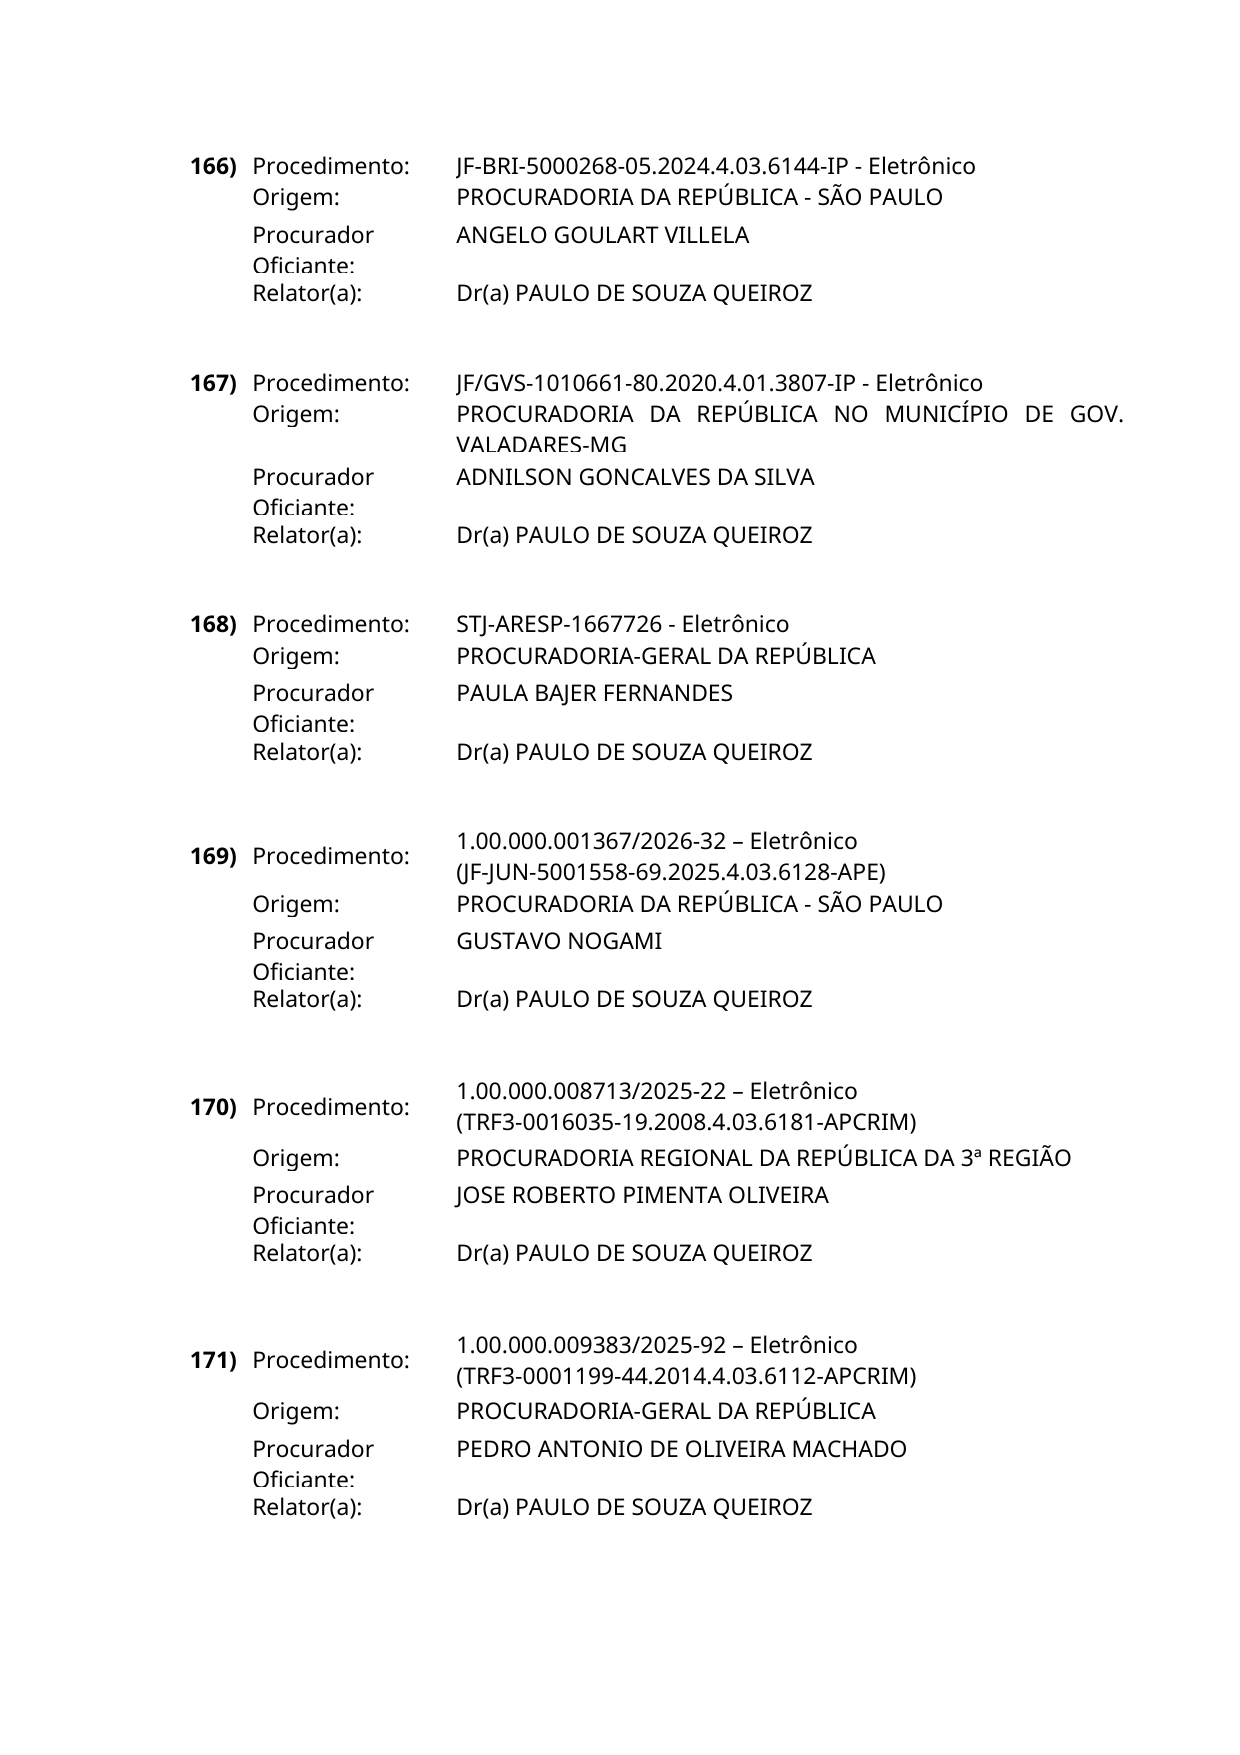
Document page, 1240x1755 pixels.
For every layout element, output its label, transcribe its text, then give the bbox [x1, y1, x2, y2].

table_cell [252, 1015, 456, 1073]
table_cell [0, 640, 189, 669]
table_cell [1125, 273, 1239, 277]
table_cell Procedimento: [252, 1327, 456, 1393]
table_cell [456, 273, 1125, 277]
table_cell [190, 515, 252, 519]
table_cell [1125, 608, 1239, 637]
table_cell [190, 1491, 252, 1522]
table_cell [0, 735, 189, 767]
table_cell [456, 515, 1125, 519]
table_cell [190, 1141, 252, 1171]
table_cell [1125, 515, 1239, 519]
table_cell [0, 917, 189, 925]
table_cell [1125, 277, 1239, 308]
table_cell [1125, 1179, 1239, 1231]
table_cell 166) [190, 150, 252, 179]
table_cell ADNILSON GONCALVES DA SILVA [456, 460, 1125, 512]
table_cell Procedimento: [252, 1073, 456, 1139]
table_cell [190, 210, 252, 219]
table_cell [1125, 210, 1239, 219]
table_cell PROCURADORIA REGIONAL DA REPÚBLICA DA 3ª REGIÃO [456, 1141, 1125, 1171]
table_cell [252, 731, 456, 735]
table_cell [0, 1015, 189, 1073]
table_cell [1125, 1269, 1239, 1327]
table_cell [1125, 677, 1239, 729]
table_header [0, 0, 189, 150]
table_cell [1125, 731, 1239, 735]
table_cell [190, 640, 252, 669]
table_cell [0, 767, 189, 825]
table_cell 169) [190, 825, 252, 885]
table_header Relator(a): [252, 983, 456, 1012]
table_cell [1125, 181, 1239, 210]
table_cell [190, 519, 252, 550]
table_cell [190, 460, 252, 512]
table_cell [190, 669, 252, 677]
table_cell JF-BRI-5000268-05.2024.4.03.6144-IP - Eletrônico [456, 150, 1125, 179]
table_cell [1125, 427, 1239, 452]
table_cell [456, 669, 1125, 677]
table_cell [1125, 1015, 1239, 1073]
table_cell [252, 917, 456, 925]
table_cell [1125, 925, 1239, 977]
table_cell [1125, 1237, 1239, 1268]
table_cell [0, 979, 189, 983]
table_cell [1125, 669, 1239, 677]
table_cell [0, 825, 189, 885]
table_cell Procurador Oficiante: [252, 677, 456, 731]
table_cell Origem: [252, 1141, 456, 1171]
table_cell [190, 767, 252, 825]
table_cell 170) [190, 1073, 252, 1139]
table_cell [190, 888, 252, 917]
table_cell [252, 210, 456, 219]
table_header Relator(a): [252, 735, 456, 764]
table_cell [1125, 1487, 1239, 1491]
table_cell [190, 427, 252, 452]
table_header Dr(a) PAULO DE SOUZA QUEIROZ [456, 277, 1125, 306]
table_cell [1125, 1233, 1239, 1237]
table_cell Procedimento: [252, 367, 456, 396]
table_cell [1125, 735, 1239, 767]
table_cell [1125, 888, 1239, 917]
table_header [252, 0, 456, 150]
table_cell [1125, 1073, 1239, 1139]
table_cell 168) [190, 608, 252, 637]
table_cell [0, 1395, 189, 1424]
table_cell PROCURADORIA DA REPÚBLICA - SÃO PAULO [456, 888, 1125, 917]
table_cell [252, 1269, 456, 1327]
table_header Dr(a) PAULO DE SOUZA QUEIROZ [456, 519, 1125, 548]
table_cell 167) [190, 367, 252, 396]
table_cell [190, 1179, 252, 1231]
table_cell [1125, 1141, 1239, 1171]
table_cell [190, 983, 252, 1014]
table_cell Origem: [252, 640, 456, 669]
table_header Dr(a) PAULO DE SOUZA QUEIROZ [456, 1237, 1125, 1266]
table_cell [0, 367, 189, 396]
table_cell Procedimento: [252, 150, 456, 179]
table_cell [0, 1269, 189, 1327]
table_cell [252, 1487, 456, 1491]
table_cell Procedimento: [252, 825, 456, 885]
table_header Relator(a): [252, 519, 456, 548]
table_cell [252, 452, 456, 460]
table_cell [0, 460, 189, 512]
table_cell [456, 1269, 1125, 1327]
table_cell Procurador Oficiante: [252, 460, 456, 514]
table_cell [1125, 219, 1239, 271]
table_cell Procurador Oficiante: [252, 1433, 456, 1487]
table_cell [1125, 308, 1239, 367]
table_cell GUSTAVO NOGAMI [456, 925, 1125, 977]
table_cell [456, 308, 1125, 367]
table_cell [190, 181, 252, 210]
table_cell [1125, 460, 1239, 512]
table_cell [0, 519, 189, 550]
table_cell [1125, 825, 1239, 885]
table_header Dr(a) PAULO DE SOUZA QUEIROZ [456, 1491, 1125, 1520]
table_cell [190, 398, 252, 427]
table_cell [190, 1433, 252, 1485]
table_cell [0, 1171, 189, 1179]
table_cell [1125, 640, 1239, 669]
table_cell [0, 427, 189, 452]
table_cell [0, 1327, 189, 1393]
table_cell [456, 1171, 1125, 1179]
table_cell [0, 669, 189, 677]
table_cell [1125, 917, 1239, 925]
table_cell [0, 1179, 189, 1231]
table_cell [190, 1395, 252, 1424]
table_cell [252, 1171, 456, 1179]
table_cell [252, 550, 456, 608]
table_cell 1.00.000.008713/2025-22 – Eletrônico (TRF3-0016035-19.2008.4.03.6181-APCRIM) [456, 1073, 1125, 1139]
table_cell [0, 1425, 189, 1433]
table_cell [456, 917, 1125, 925]
table_cell Procedimento: [252, 608, 456, 637]
table_header [190, 0, 252, 150]
table_cell [456, 452, 1125, 460]
table_cell PROCURADORIA DA REPÚBLICA - SÃO PAULO [456, 181, 1125, 210]
table_cell [456, 1015, 1125, 1073]
table_cell [1125, 550, 1239, 608]
table_cell [1125, 150, 1239, 179]
table_cell [190, 277, 252, 308]
table_cell [190, 550, 252, 608]
table_cell Procurador Oficiante: [252, 925, 456, 979]
table_cell [0, 219, 189, 271]
table_cell [0, 181, 189, 210]
table_cell [252, 767, 456, 825]
table_cell [0, 608, 189, 637]
table_cell Origem: [252, 181, 456, 210]
table_cell [456, 731, 1125, 735]
table_header Dr(a) PAULO DE SOUZA QUEIROZ [456, 983, 1125, 1012]
table_cell [1125, 1491, 1239, 1522]
table_cell [0, 731, 189, 735]
table_cell [190, 1269, 252, 1327]
table_cell [1125, 1425, 1239, 1433]
table_cell ANGELO GOULART VILLELA [456, 219, 1125, 271]
table_cell Procurador Oficiante: [252, 219, 456, 273]
table_cell [456, 979, 1125, 983]
table_cell [252, 979, 456, 983]
table_cell [0, 677, 189, 729]
table_cell [1125, 983, 1239, 1014]
table_cell [190, 1171, 252, 1179]
table_cell [190, 452, 252, 460]
table_cell [190, 677, 252, 729]
table_header Relator(a): [252, 277, 456, 306]
table_cell [190, 1233, 252, 1237]
table_cell [1125, 519, 1239, 550]
table_cell [0, 983, 189, 1014]
table_cell [190, 273, 252, 277]
table_cell [252, 515, 456, 519]
table_cell PROCURADORIA-GERAL DA REPÚBLICA [456, 640, 1125, 669]
table_cell [252, 427, 456, 452]
table_cell [190, 917, 252, 925]
table_cell [0, 925, 189, 977]
table_cell [252, 308, 456, 367]
table_cell [252, 669, 456, 677]
table_cell [0, 1433, 189, 1485]
table_cell 171) [190, 1327, 252, 1393]
table_cell [252, 273, 456, 277]
table_cell STJ-ARESP-1667726 - Eletrônico [456, 608, 1125, 637]
table_cell [456, 1233, 1125, 1237]
table_cell [190, 308, 252, 367]
table_cell [190, 1015, 252, 1073]
table_cell [0, 150, 189, 179]
table_cell [1125, 767, 1239, 825]
table_cell [0, 1491, 189, 1522]
table_header Dr(a) PAULO DE SOUZA QUEIROZ [456, 735, 1125, 764]
table_cell [0, 1487, 189, 1491]
table_cell [0, 1141, 189, 1171]
table_cell [0, 1237, 189, 1268]
table_cell [456, 550, 1125, 608]
table_cell [1125, 1327, 1239, 1393]
table_cell PAULA BAJER FERNANDES [456, 677, 1125, 729]
table_cell [1125, 979, 1239, 983]
table_cell [456, 210, 1125, 219]
table_cell [0, 550, 189, 608]
table_cell [0, 1073, 189, 1139]
table_header Relator(a): [252, 1491, 456, 1520]
table_cell [190, 1237, 252, 1268]
table_cell [1125, 367, 1239, 396]
table_cell [1125, 1395, 1239, 1424]
table_cell [190, 219, 252, 271]
table_cell [190, 731, 252, 735]
table_cell Origem: [252, 888, 456, 917]
table_cell Origem: [252, 1395, 456, 1424]
table_cell JOSE ROBERTO PIMENTA OLIVEIRA [456, 1179, 1125, 1231]
table_cell JF/GVS-1010661-80.2020.4.01.3807-IP - Eletrônico [456, 367, 1125, 396]
table_cell 1.00.000.001367/2026-32 – Eletrônico (JF-JUN-5001558-69.2025.4.03.6128-APE) [456, 825, 1125, 885]
table_cell [0, 210, 189, 219]
table_cell PROCURADORIA-GERAL DA REPÚBLICA [456, 1395, 1125, 1424]
table_cell [1125, 452, 1239, 460]
table_cell [456, 1425, 1125, 1433]
table_cell [0, 888, 189, 917]
table_cell [456, 767, 1125, 825]
table_cell [0, 1233, 189, 1237]
table_cell [0, 398, 189, 427]
table_header [1125, 0, 1239, 150]
table_cell [0, 277, 189, 308]
table_cell PEDRO ANTONIO DE OLIVEIRA MACHADO [456, 1433, 1125, 1485]
table_cell [190, 979, 252, 983]
table_cell Origem: [252, 398, 456, 427]
table_cell [456, 1487, 1125, 1491]
table_cell [0, 273, 189, 277]
table_header Relator(a): [252, 1237, 456, 1266]
table_cell [0, 308, 189, 367]
table_cell [0, 515, 189, 519]
table_cell [190, 735, 252, 767]
table_cell [190, 1487, 252, 1491]
table_cell [1125, 1433, 1239, 1485]
table_cell [190, 1425, 252, 1433]
table_cell [252, 1425, 456, 1433]
table_cell [190, 925, 252, 977]
table_header [456, 0, 1125, 150]
table_cell 1.00.000.009383/2025-92 – Eletrônico (TRF3-0001199-44.2014.4.03.6112-APCRIM) [456, 1327, 1125, 1393]
table_cell Procurador Oficiante: [252, 1179, 456, 1233]
table_cell [0, 452, 189, 460]
table_cell PROCURADORIA DA REPÚBLICA NO MUNICÍPIO DE GOV. VALADARES-MG [456, 398, 1125, 452]
table_cell [252, 1233, 456, 1237]
table_cell [1125, 398, 1239, 427]
table_cell [1125, 1171, 1239, 1179]
